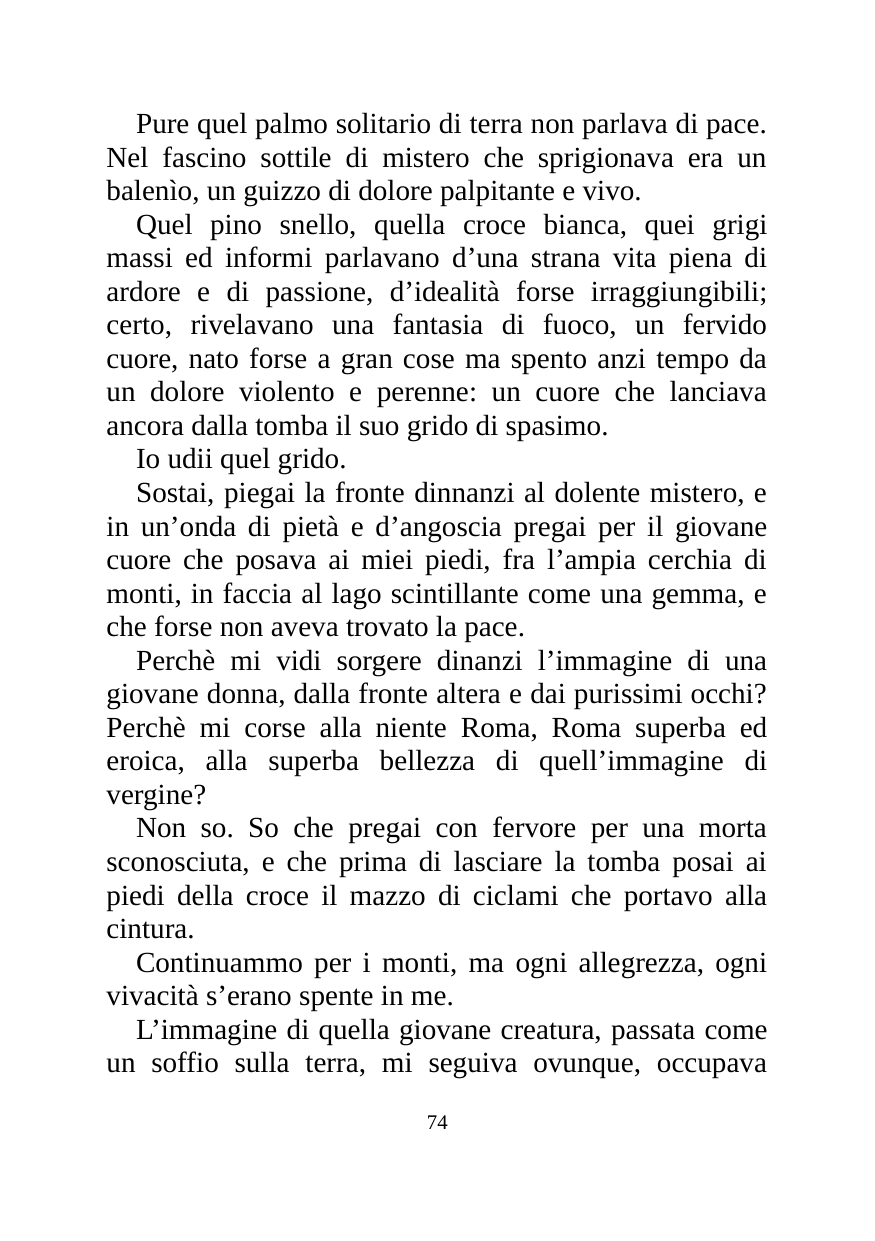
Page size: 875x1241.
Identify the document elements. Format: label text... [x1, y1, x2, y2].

text Pure quel palmo solitario di terra non parlava di pace. Nel fascino sottile di mistero che sprigionava era un balenìo, un guizzo di dolore palpitante e vivo. [106, 106, 768, 207]
text Continuammo per i monti, ma ogni allegrezza, ogni vivacità s’erano spente in me. [106, 945, 768, 1012]
text L’immagine di quella giovane creatura, passata come un soffio sulla terra, mi seguiva ovunque, occupava [106, 1012, 768, 1079]
text Quel pino snello, quella croce bianca, quei grigi massi ed informi parlavano d’una strana vita piena di ardore e di passione, d’idealità forse irraggiungibili; certo, rivelavano una fantasia di fuoco, un fervido cuore, nato forse a gran cose ma spento anzi tempo da un dolore violento e perenne: un cuore che lanciava ancora dalla tomba il suo grido di spasimo. [106, 207, 768, 442]
text Io udii quel grido. [106, 442, 768, 475]
text Sostai, piegai la fronte dinnanzi al dolente mistero, e in un’onda di pietà e d’angoscia pregai per il giovane cuore che posava ai miei piedi, fra l’ampia cerchia di monti, in faccia al lago scintillante come una gemma, e che forse non aveva trovato la pace. [106, 475, 768, 643]
text Perchè mi vidi sorgere dinanzi l’immagine di una giovane donna, dalla fronte altera e dai purissimi occhi? Perchè mi corse alla niente Roma, Roma superba ed eroica, alla superba bellezza di quell’immagine di vergine? [106, 643, 768, 811]
text Non so. So che pregai con fervore per una morta sconosciuta, e che prima di lasciare la tomba posai ai piedi della croce il mazzo di ciclami che portavo alla cintura. [106, 811, 768, 945]
